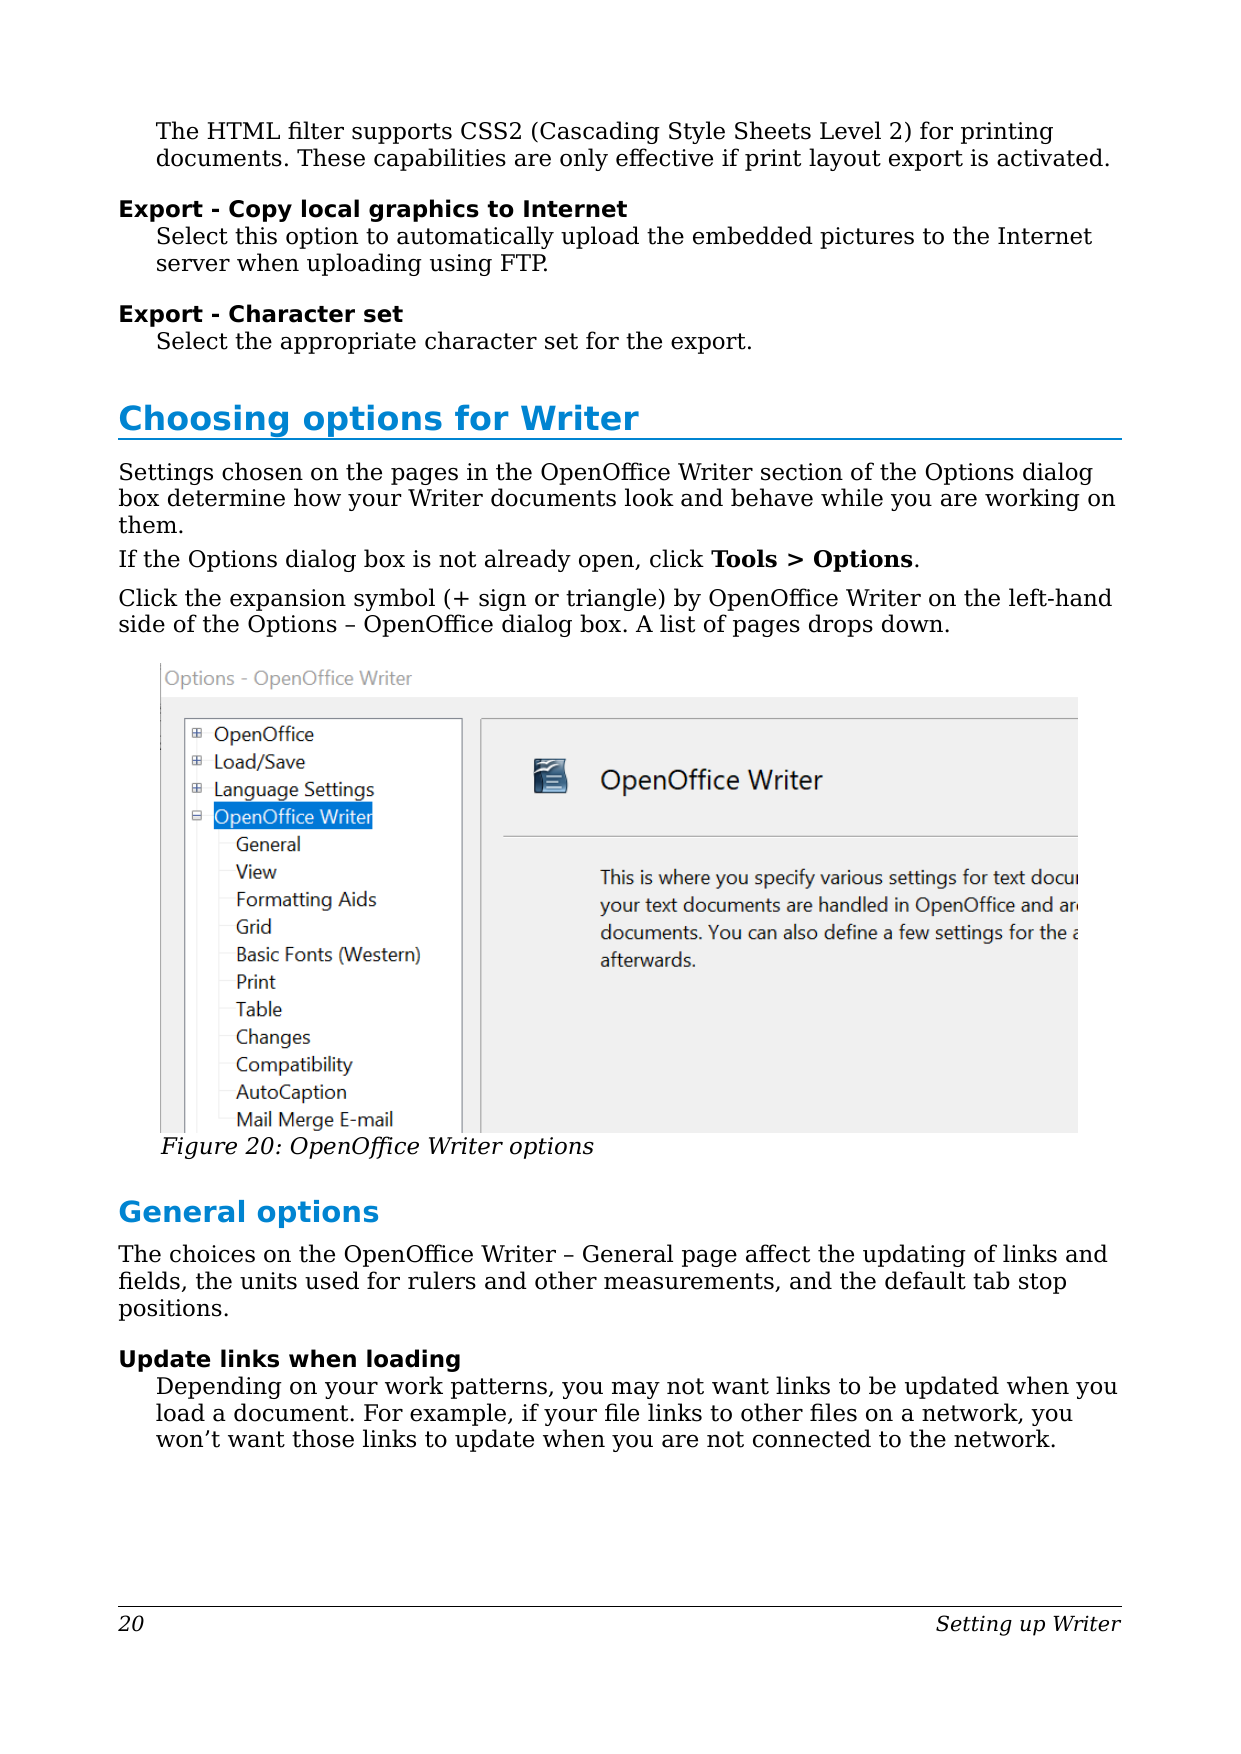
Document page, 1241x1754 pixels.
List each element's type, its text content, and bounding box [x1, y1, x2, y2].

text Update links when loading [118, 1346, 1122, 1373]
text Select the appropriate character set for the export. [156, 328, 1122, 355]
text Depending on your work patterns, you may not want links to be updated when you load a document. For example, if your file links to other files on a network, you won’t want those links to update when you are not connected to the network. [156, 1373, 1122, 1453]
text Select this option to automatically upload the embedded pictures to the Internet server when uploading using FTP. [156, 223, 1122, 276]
text The HTML filter supports CSS2 (Cascading Style Sheets Level 2) for printing documents. These capabilities are only effective if print layout export is activated. [156, 118, 1122, 171]
text If the Options dialog box is not already open, click Tools > Options. [118, 545, 1122, 572]
list Settings chosen on the pages in the OpenOffice Writer section of the Options dialog box determine how your Writer documents look and behave while you are working on them. [118, 459, 1122, 539]
subtitle General options [118, 1195, 1122, 1229]
text Export - Character set [118, 301, 1122, 328]
text Click the expansion symbol (+ sign or triangle) by OpenOffice Writer on the left-hand side of the Options – OpenOffice dialog box. A list of pages drops down. [118, 585, 1122, 638]
picture [160, 663, 1078, 1133]
subtitle Choosing options for Writer [118, 399, 1122, 438]
text Export - Copy local graphics to Internet [118, 196, 1122, 223]
text Figure 20: OpenOffice Writer options [161, 1133, 1079, 1159]
text The choices on the OpenOffice Writer – General page affect the updating of links and fields, the units used for rulers and other measurements, and the default tab stop positions. [118, 1241, 1122, 1321]
